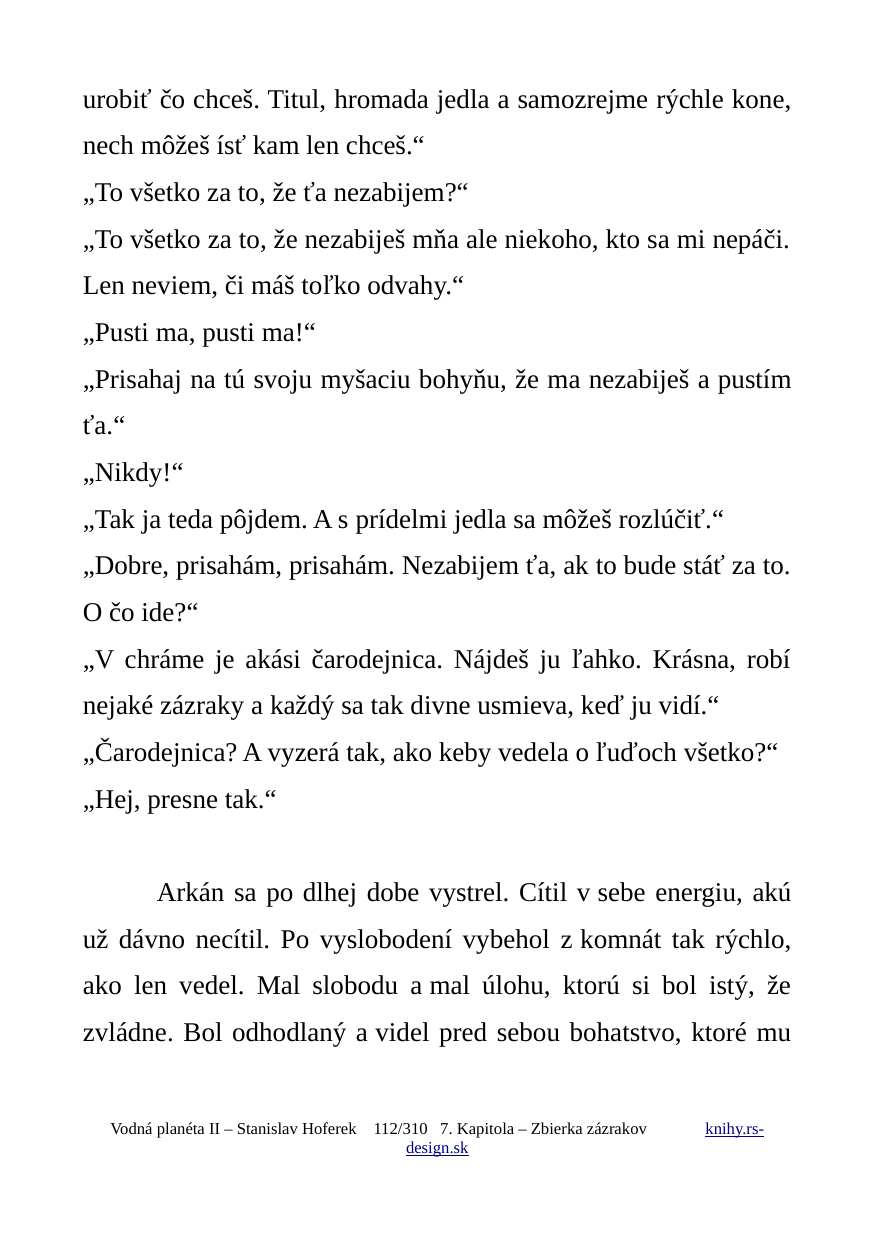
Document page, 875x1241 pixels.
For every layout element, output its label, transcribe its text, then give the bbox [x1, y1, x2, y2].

text Arkán sa po dlhej dobe vystrel. Cítil v sebe energiu, akú už dávno necítil. Po vyslobodení vybehol z komnát tak rýchlo, ako len vedel. Mal slobodu a mal úlohu, ktorú si bol istý, že zvládne. Bol odhodlaný a videl pred sebou bohatstvo, ktoré mu [83, 876, 791, 1047]
text urobiť čo chceš. Titul, hromada jedla a samozrejme rýchle kone, nech môžeš ísť kam len chceš.“ [83, 83, 791, 161]
text „To všetko za to, že nezabiješ mňa ale niekoho, kto sa mi nepáči. Len neviem, či máš toľko odvahy.“ [83, 223, 791, 301]
text „Dobre, prisahám, prisahám. Nezabijem ťa, ak to bude stáť za to. O čo ide?“ [83, 549, 791, 627]
text „Čarodejnica? A vyzerá tak, ako keby vedela o ľuďoch všetko?“ [83, 736, 791, 767]
text „Prisahaj na tú svoju myšaciu bohyňu, že ma nezabiješ a pustím ťa.“ [83, 363, 791, 441]
text „Pusti ma, pusti ma!“ [83, 316, 791, 347]
text „To všetko za to, že ťa nezabijem?“ [83, 176, 791, 207]
text „Hej, presne tak.“ [83, 783, 791, 814]
text „Tak ja teda pôjdem. A s prídelmi jedla sa môžeš rozlúčiť.“ [83, 503, 791, 534]
text „V chráme je akási čarodejnica. Nájdeš ju ľahko. Krásna, robí nejaké zázraky a každý sa tak divne usmieva, keď ju vidí.“ [83, 643, 791, 721]
text „Nikdy!“ [83, 456, 791, 487]
